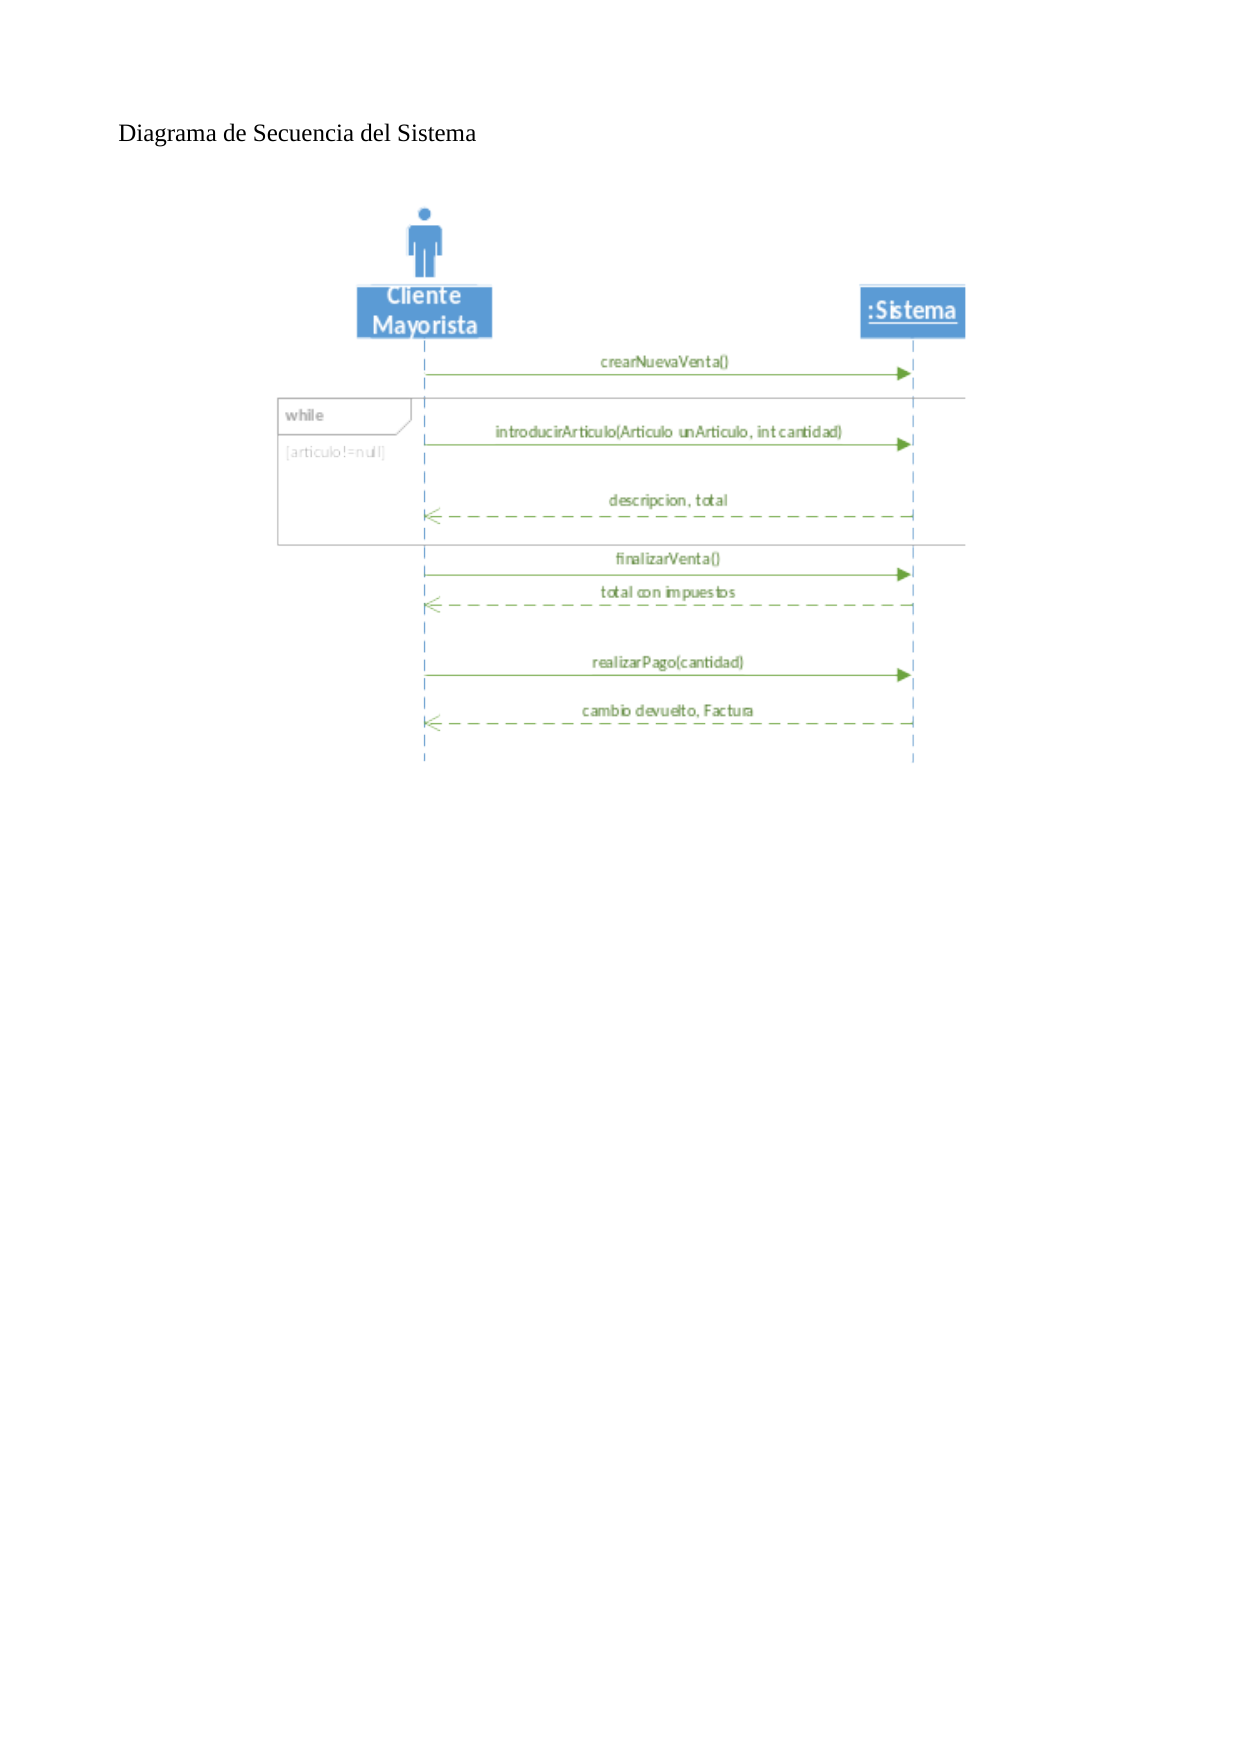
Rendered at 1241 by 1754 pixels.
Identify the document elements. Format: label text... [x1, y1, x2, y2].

text Diagrama de Secuencia del Sistema [118, 118, 1122, 147]
